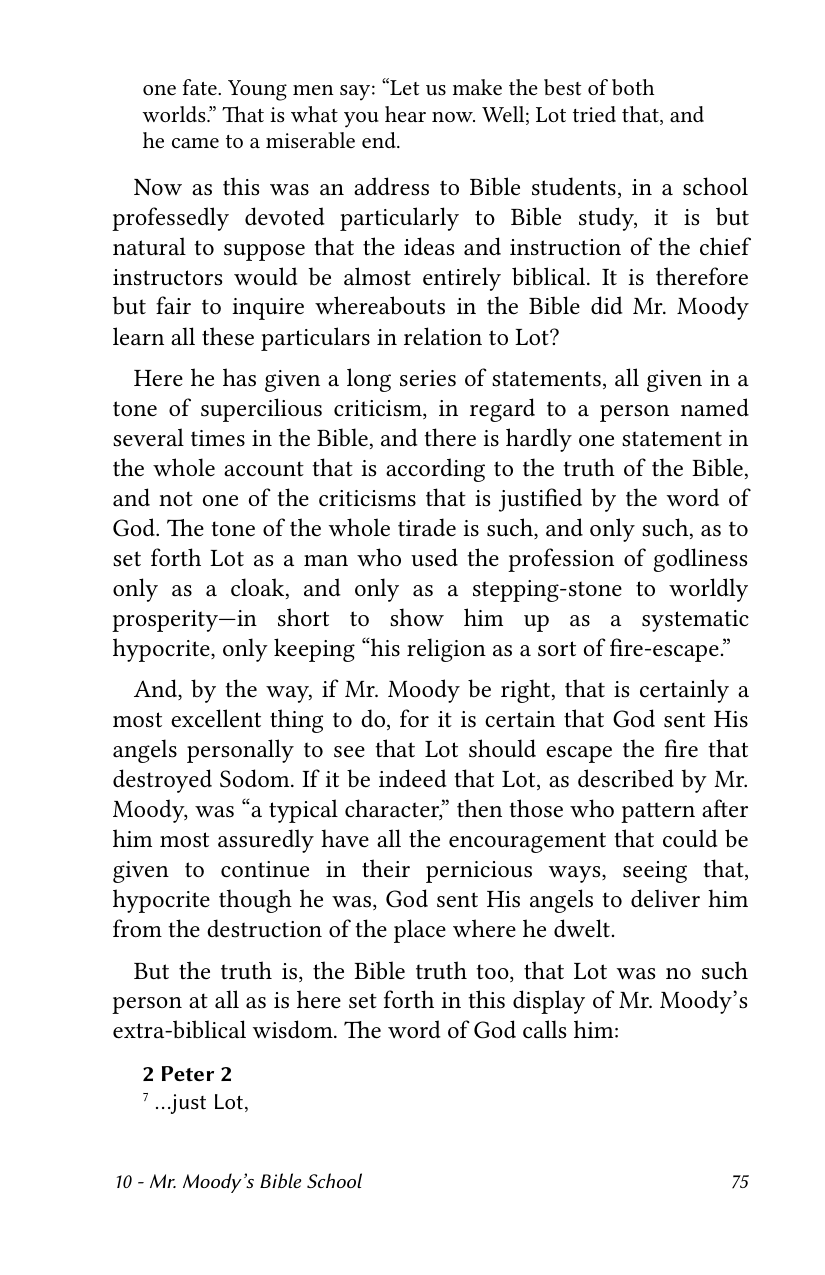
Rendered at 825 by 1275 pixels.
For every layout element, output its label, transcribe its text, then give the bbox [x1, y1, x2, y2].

text Now as this was an address to Bible students, in a school professedly devoted particularly to Bible study, it is but natural to suppose that the ideas and instruction of the chief instructors would be almost entirely biblical. It is therefore but fair to inquire whereabouts in the Bible did Mr. Moody learn all these particulars in relation to Lot? [112, 173, 750, 351]
text 7 ...just Lot, [142, 1089, 720, 1115]
text one fate. Young men say: “Let us make the best of both worlds.” That is what you hear now. Well; Lot tried that, and he came to a miserable end. [142, 75, 720, 154]
text And, by the way, if Mr. Moody be right, that is certainly a most excellent thing to do, for it is certain that God sent His angels personally to see that Lot should escape the fire that destroyed Sodom. If it be indeed that Lot, as described by Mr. Moody, was “a typical character,” then those who pattern after him most assuredly have all the encouragement that could be given to continue in their pernicious ways, seeing that, hypocrite though he was, God sent His angels to deliver him from the destruction of the place where he dwelt. [112, 676, 750, 943]
text 2 Peter 2 [142, 1061, 750, 1087]
text But the truth is, the Bible truth too, that Lot was no such person at all as is here set forth in this display of Mr. Moody’s extra-biblical wisdom. The word of God calls him: [112, 957, 750, 1045]
text Here he has given a long series of statements, all given in a tone of supercilious criticism, in regard to a person named several times in the Bible, and there is hardly one statement in the whole account that is according to the truth of the Bible, and not one of the criticisms that is justified by the word of God. The tone of the whole tirade is such, and only such, as to set forth Lot as a man who used the profession of godliness only as a cloak, and only as a stepping-stone to worldly prosperity—in short to show him up as a systematic hypocrite, only keeping “his religion as a sort of fire-escape.” [112, 364, 750, 662]
